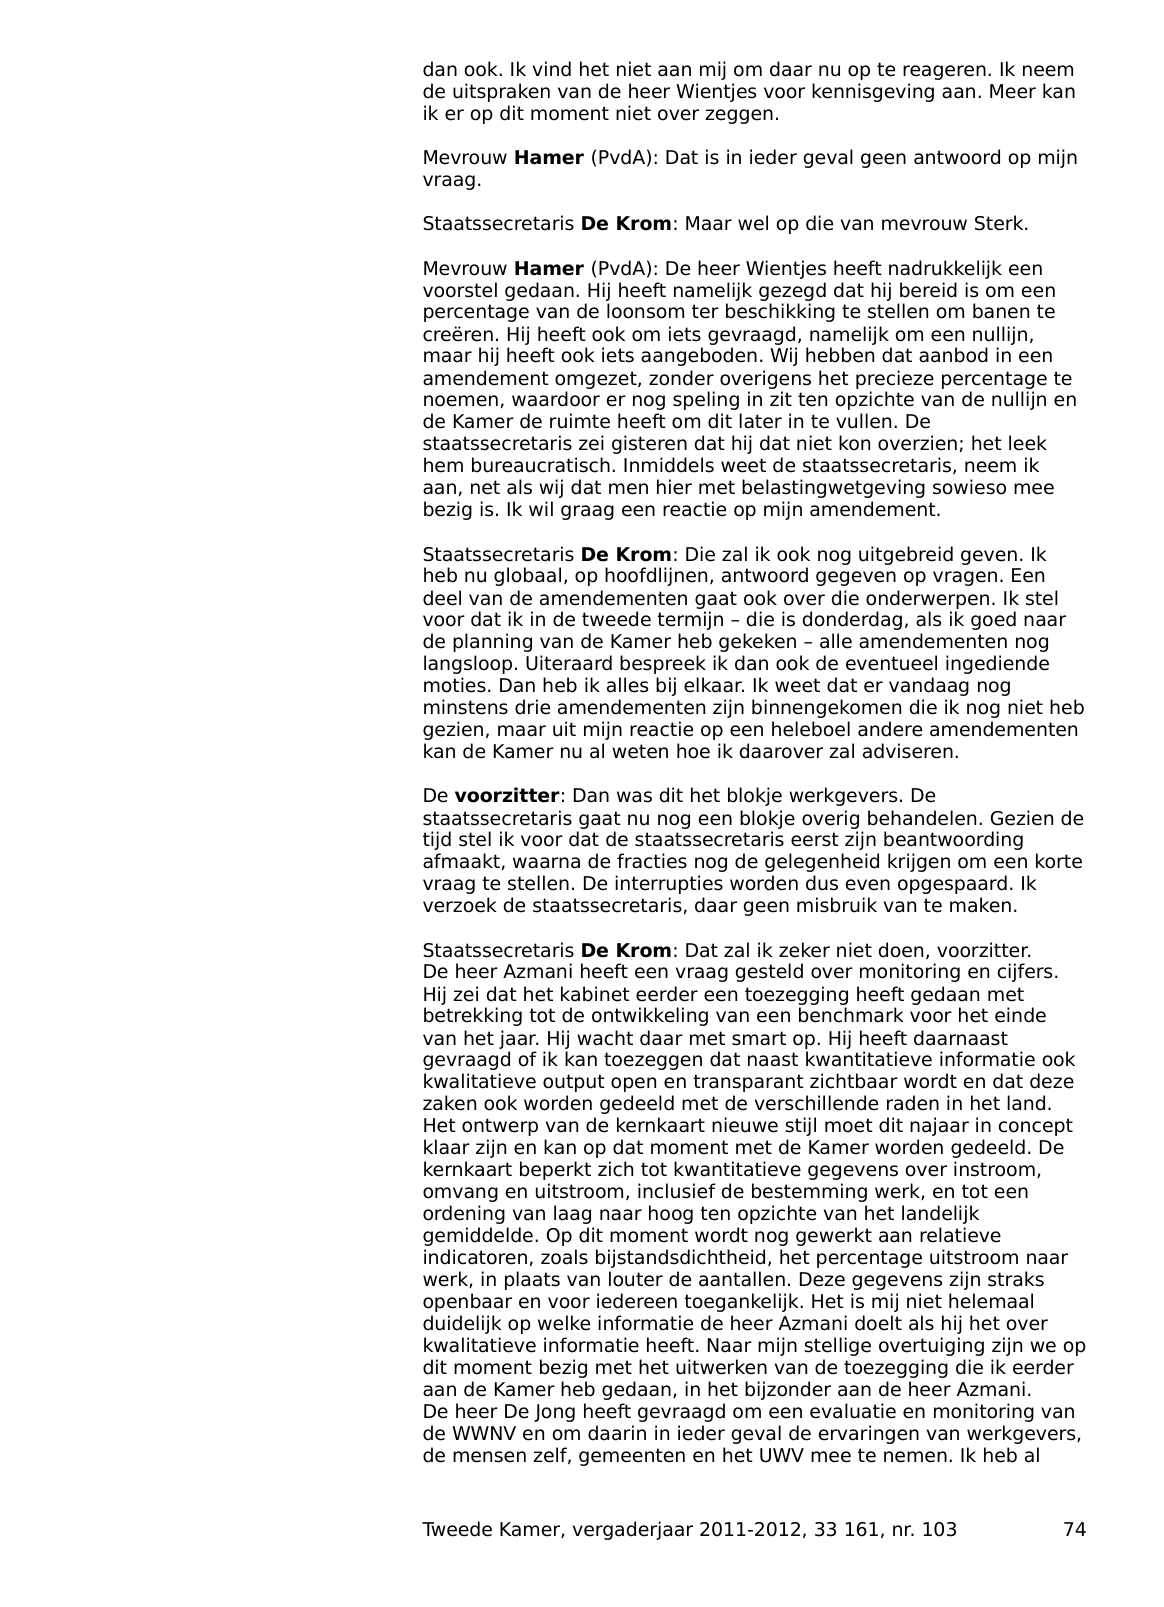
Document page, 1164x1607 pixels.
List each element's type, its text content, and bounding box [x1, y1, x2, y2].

text Staatssecretaris De Krom: Dat zal ik zeker niet doen, voorzitter. [422, 939, 1087, 961]
text dan ook. Ik vind het niet aan mij om daar nu op te reageren. Ik neem de uitspraken van de heer Wientjes voor kennisgeving aan. Meer kan ik er op dit moment niet over zeggen. [422, 59, 1087, 125]
text Mevrouw Hamer (PvdA): Dat is in ieder geval geen antwoord op mijn vraag. [422, 147, 1087, 191]
text Staatssecretaris De Krom: Die zal ik ook nog uitgebreid geven. Ik heb nu globaal, op hoofdlijnen, antwoord gegeven op vragen. Een deel van de amendementen gaat ook over die onderwerpen. Ik stel voor dat ik in de tweede termijn – die is donderdag, als ik goed naar de planning van de Kamer heb gekeken – alle amendementen nog langsloop. Uiteraard bespreek ik dan ook de eventueel ingediende moties. Dan heb ik alles bij elkaar. Ik weet dat er vandaag nog minstens drie amendementen zijn binnengekomen die ik nog niet heb gezien, maar uit mijn reactie op een heleboel andere amendementen kan de Kamer nu al weten hoe ik daarover zal adviseren. [422, 543, 1087, 763]
text De heer Azmani heeft een vraag gesteld over monitoring en cijfers. Hij zei dat het kabinet eerder een toezegging heeft gedaan met betrekking tot de ontwikkeling van een benchmark voor het einde van het jaar. Hij wacht daar met smart op. Hij heeft daarnaast gevraagd of ik kan toezeggen dat naast kwantitatieve informatie ook kwalitatieve output open en transparant zichtbaar wordt en dat deze zaken ook worden gedeeld met de verschillende raden in het land. Het ontwerp van de kernkaart nieuwe stijl moet dit najaar in concept klaar zijn en kan op dat moment met de Kamer worden gedeeld. De kernkaart beperkt zich tot kwantitatieve gegevens over instroom, omvang en uitstroom, inclusief de bestemming werk, en tot een ordening van laag naar hoog ten opzichte van het landelijk gemiddelde. Op dit moment wordt nog gewerkt aan relatieve indicatoren, zoals bijstandsdichtheid, het percentage uitstroom naar werk, in plaats van louter de aantallen. Deze gegevens zijn straks openbaar en voor iedereen toegankelijk. Het is mij niet helemaal duidelijk op welke informatie de heer Azmani doelt als hij het over kwalitatieve informatie heeft. Naar mijn stellige overtuiging zijn we op dit moment bezig met het uitwerken van de toezegging die ik eerder aan de Kamer heb gedaan, in het bijzonder aan de heer Azmani. [422, 961, 1087, 1401]
text Mevrouw Hamer (PvdA): De heer Wientjes heeft nadrukkelijk een voorstel gedaan. Hij heeft namelijk gezegd dat hij bereid is om een percentage van de loonsom ter beschikking te stellen om banen te creëren. Hij heeft ook om iets gevraagd, namelijk om een nullijn, maar hij heeft ook iets aangeboden. Wij hebben dat aanbod in een amendement omgezet, zonder overigens het precieze percentage te noemen, waardoor er nog speling in zit ten opzichte van de nullijn en de Kamer de ruimte heeft om dit later in te vullen. De staatssecretaris zei gisteren dat hij dat niet kon overzien; het leek hem bureaucratisch. Inmiddels weet de staatssecretaris, neem ik aan, net als wij dat men hier met belastingwetgeving sowieso mee bezig is. Ik wil graag een reactie op mijn amendement. [422, 257, 1087, 521]
text Staatssecretaris De Krom: Maar wel op die van mevrouw Sterk. [422, 213, 1087, 235]
text De heer De Jong heeft gevraagd om een evaluatie en monitoring van de WWNV en om daarin in ieder geval de ervaringen van werkgevers, de mensen zelf, gemeenten en het UWV mee te nemen. Ik heb al [422, 1401, 1087, 1467]
text De voorzitter: Dan was dit het blokje werkgevers. De staatssecretaris gaat nu nog een blokje overig behandelen. Gezien de tijd stel ik voor dat de staatssecretaris eerst zijn beantwoording afmaakt, waarna de fracties nog de gelegenheid krijgen om een korte vraag te stellen. De interrupties worden dus even opgespaard. Ik verzoek de staatssecretaris, daar geen misbruik van te maken. [422, 785, 1087, 917]
